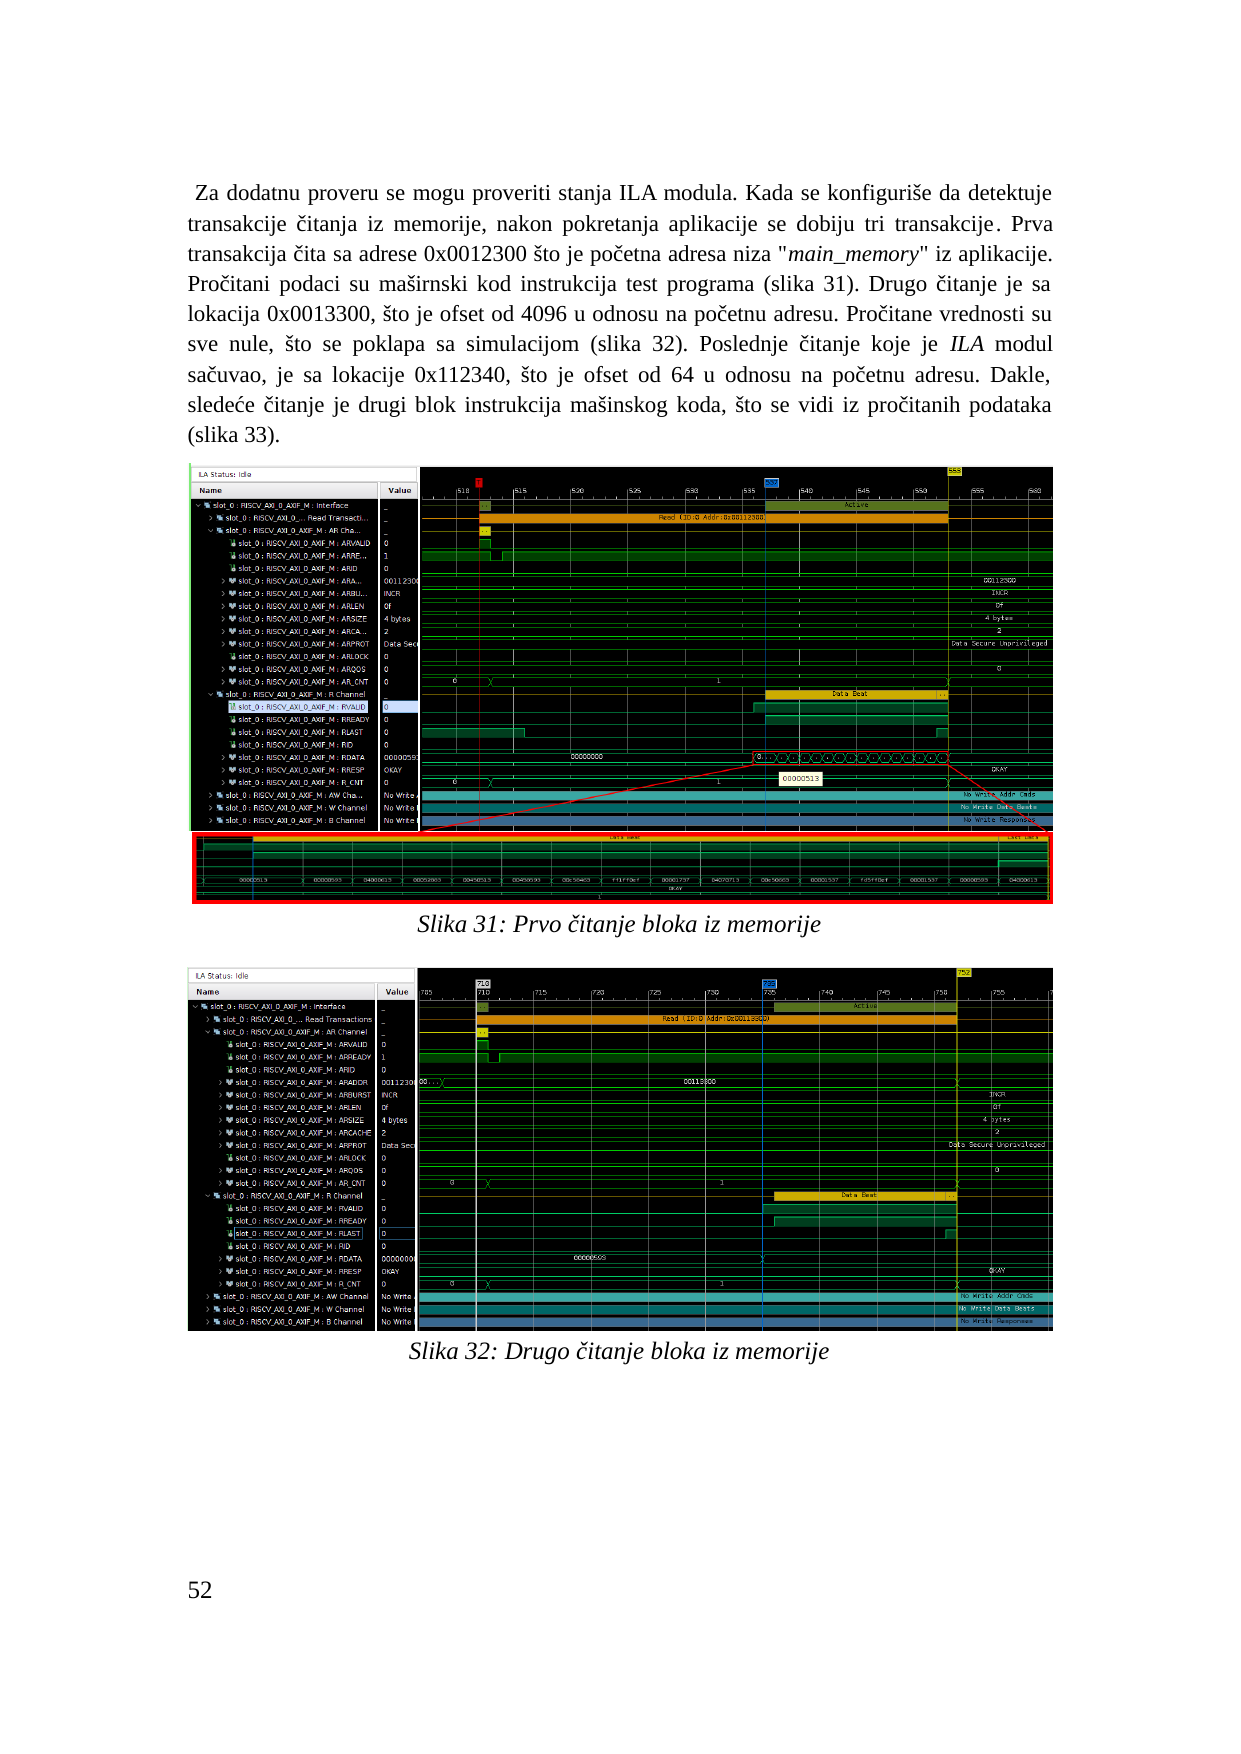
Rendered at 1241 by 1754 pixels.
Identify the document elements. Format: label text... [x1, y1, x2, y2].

text Slika 32: Drugo čitanje bloka iz memorije [187, 1331, 1053, 1365]
text Slika 31: Prvo čitanje bloka iz memorije [187, 904, 1053, 937]
picture [187, 967, 1053, 1331]
text Za dodatnu proveru se mogu proveriti stanja ILA modula. Kada se konfiguriše da detektuje transakcije čitanja iz memorije, nakon pokretanja aplikacije se dobiju tri transakcije. Prva transakcija čita sa adrese 0x0012300 što je početna adresa niza "main_memory" iz aplikacije. Pročitani podaci su maširnski kod instrukcija test programa (slika 31). Drugo čitanje je sa lokacija 0x0013300, što je ofset od 4096 u odnosu na početnu adresu. Pročitane vrednosti su sve nule, što se poklapa sa simulacijom (slika 32). Poslednje čitanje koje je ILA modul sačuvao, je sa lokacije 0x112340, što je ofset od 64 u odnosu na početnu adresu. Dakle, sledeće čitanje je drugi blok instrukcija mašinskog koda, što se vidi iz pročitanih podataka (slika 33). [187, 179, 1053, 447]
picture [187, 463, 1053, 904]
